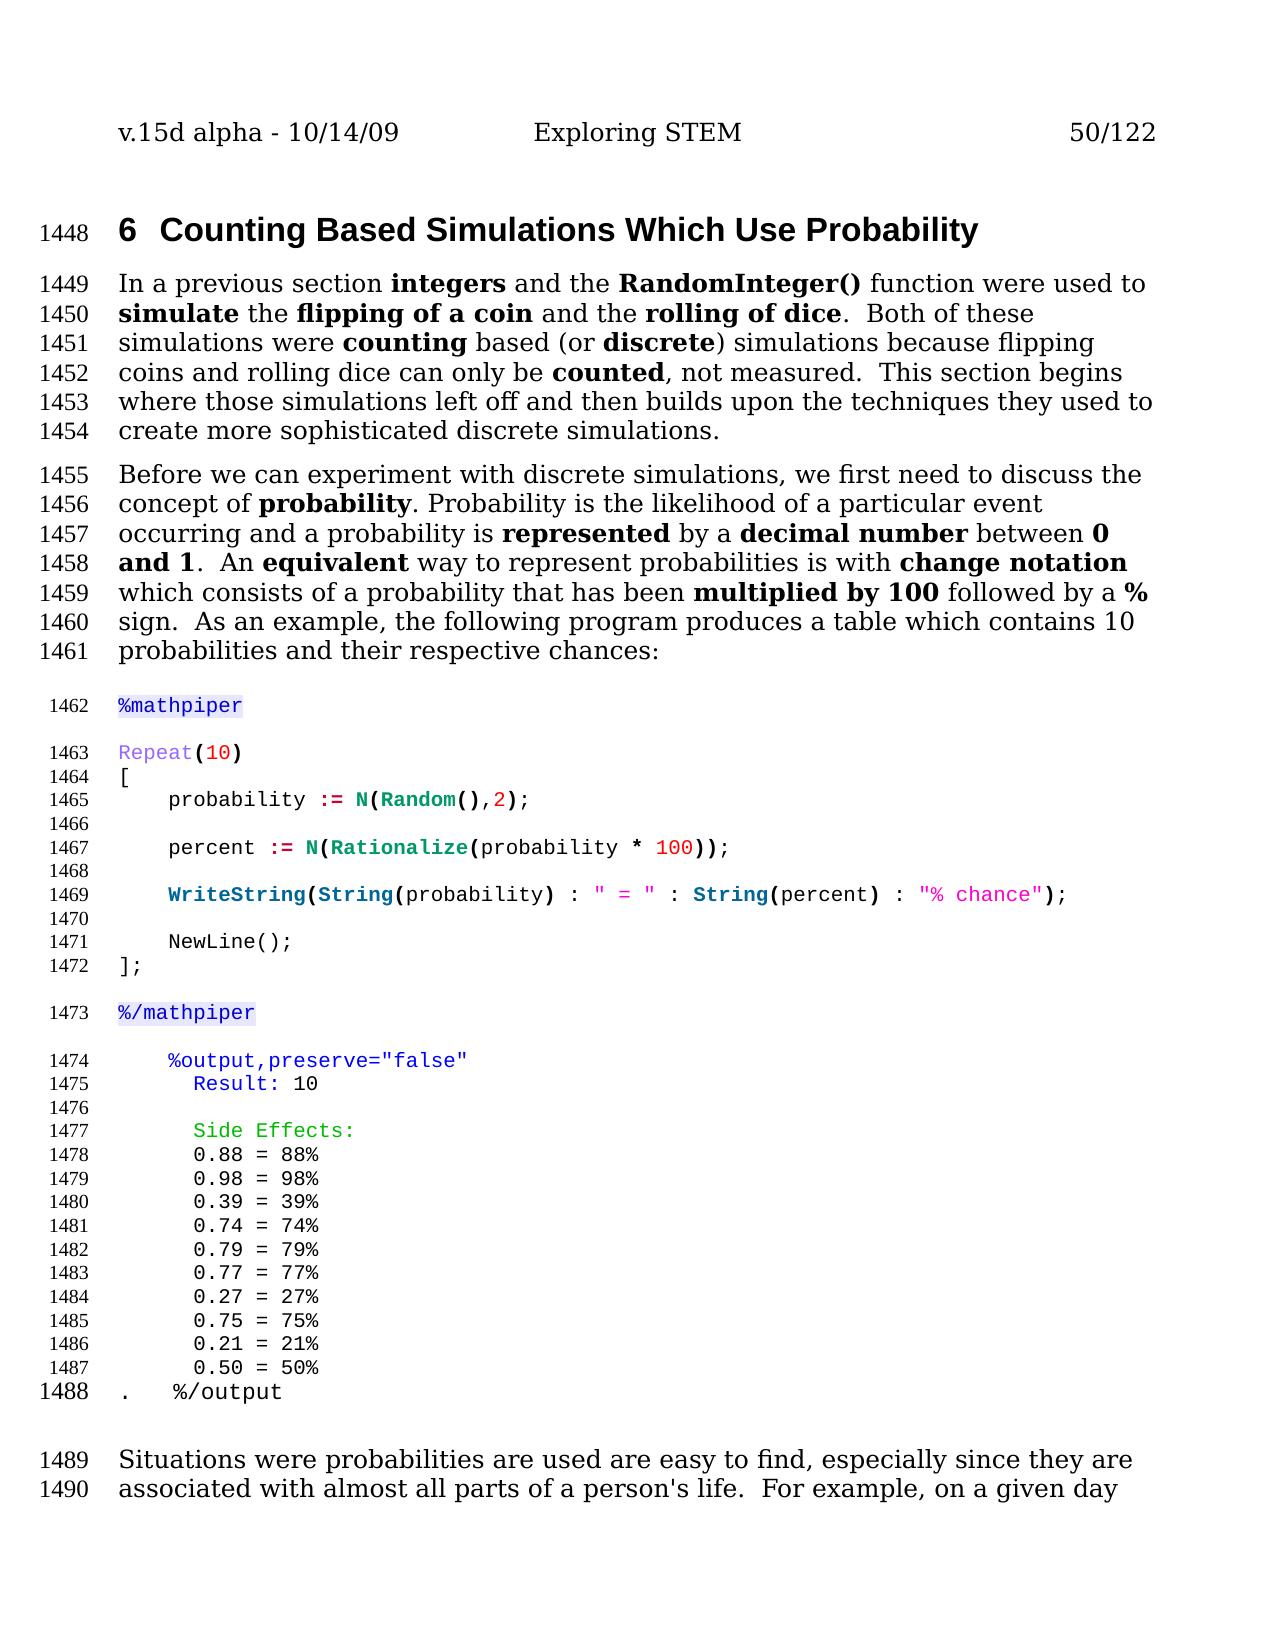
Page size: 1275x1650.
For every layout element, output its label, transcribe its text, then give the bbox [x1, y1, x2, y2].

text Before we can experiment with discrete simulations, we first need to discuss the concept of probability. Probability is the likelihood of a particular event occurring and a probability is represented by a decimal number between 0 and 1. An equivalent way to represent probabilities is with change notation which consists of a probability that has been multiplied by 100 followed by a % sign. As an example, the following program produces a table which contains 10 probabilities and their respective chances: [118, 460, 1157, 665]
text 0.88 = 88% [118, 1144, 1157, 1168]
text 0.27 = 27% [118, 1286, 1157, 1310]
text 0.50 = 50% [118, 1357, 1157, 1381]
text Repeat(10) [118, 742, 1157, 766]
subtitle Counting Based Simulations Which Use Probability [118, 210, 1157, 248]
text NewLine(); [118, 931, 1157, 955]
text 0.77 = 77% [118, 1262, 1157, 1286]
text percent := N(Rationalize(probability * 100)); [118, 837, 1157, 860]
text %mathpiper [118, 695, 1157, 718]
text Situations were probabilities are used are easy to find, especially since they are associated with almost all parts of a person's life. For example, on a given day [118, 1445, 1157, 1503]
text 0.79 = 79% [118, 1239, 1157, 1262]
text WriteString(String(probability) : " = " : String(percent) : "% chance"); [118, 884, 1157, 908]
text In a previous section integers and the RandomInteger() function were used to simulate the flipping of a coin and the rolling of dice. Both of these simulations were counting based (or discrete) simulations because flipping coins and rolling dice can only be counted, not measured. This section begins where those simulations left off and then builds upon the techniques they used to create more sophisticated discrete simulations. [118, 269, 1157, 445]
text [ [118, 766, 1157, 789]
text 0.39 = 39% [118, 1191, 1157, 1215]
text 0.21 = 21% [118, 1333, 1157, 1357]
text Result: 10 [118, 1073, 1157, 1097]
text . %/output [118, 1381, 1157, 1407]
text 0.75 = 75% [118, 1310, 1157, 1333]
text 0.74 = 74% [118, 1215, 1157, 1239]
text Side Effects: [118, 1121, 1157, 1144]
text 0.98 = 98% [118, 1168, 1157, 1191]
text %output,preserve="false" [118, 1049, 1157, 1073]
text ]; [118, 955, 1157, 979]
text %/mathpiper [118, 1002, 1157, 1026]
text probability := N(Random(),2); [118, 789, 1157, 813]
